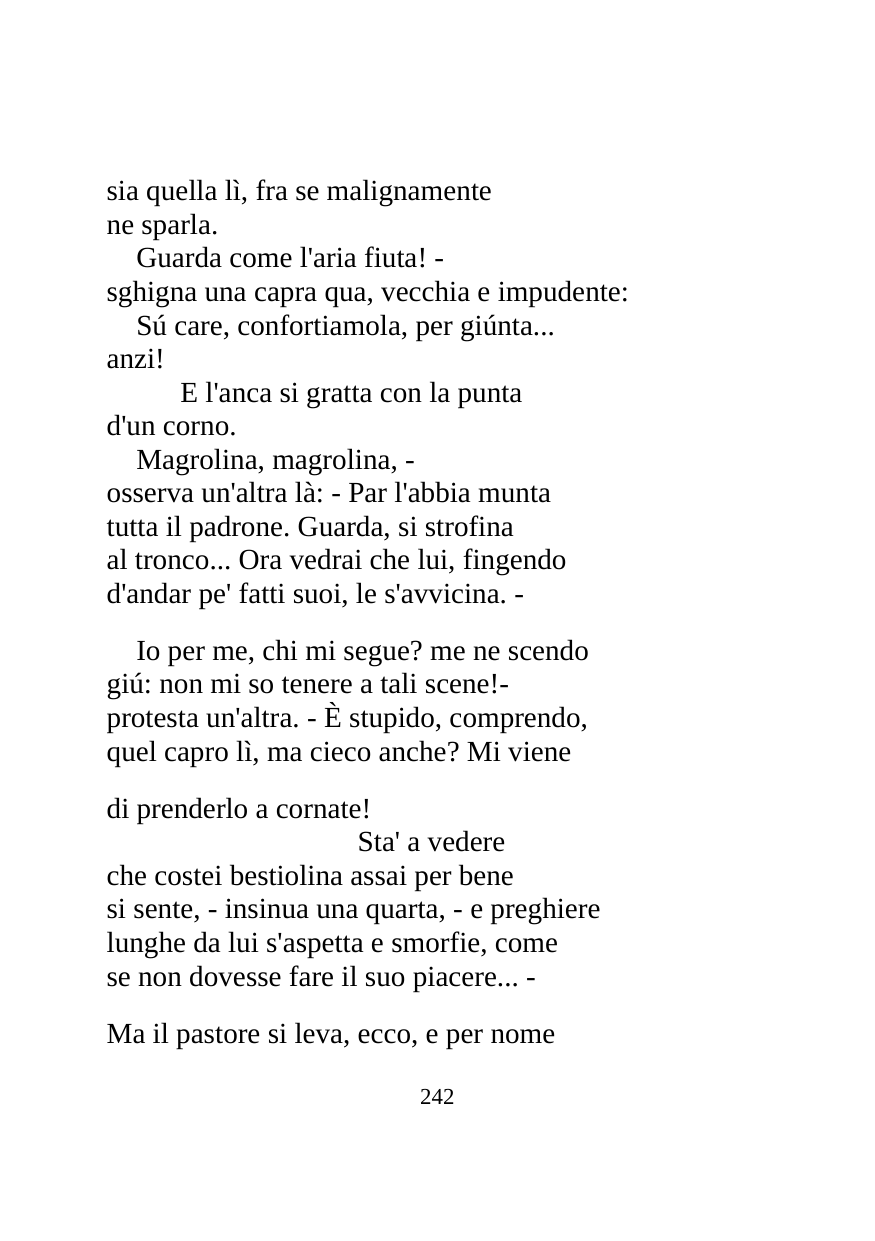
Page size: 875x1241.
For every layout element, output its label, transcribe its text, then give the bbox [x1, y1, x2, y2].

text si sente, - insinua una quarta, - e preghiere [106, 892, 768, 925]
text osserva un'altra là: - Par l'abbia munta [106, 475, 768, 509]
text Sta' a vedere [357, 824, 768, 858]
text E l'anca si gratta con la punta [106, 375, 768, 408]
text Magrolina, magrolina, - [136, 442, 768, 475]
text lunghe da lui s'aspetta e smorfie, come [106, 925, 768, 959]
text tutta il padrone. Guarda, si strofina [106, 509, 768, 542]
text giú: non mi so tenere a tali scene!- [106, 667, 768, 700]
text protesta un'altra. - È stupido, comprendo, [106, 700, 768, 734]
text Io per me, chi mi segue? me ne scendo [136, 633, 768, 667]
text d'un corno. [106, 408, 768, 442]
text Guarda come l'aria fiuta! - [136, 241, 768, 274]
text sia quella lì, fra se malignamente [106, 173, 768, 207]
text anzi! [106, 341, 768, 375]
text d'andar pe' fatti suoi, le s'avvicina. - [106, 576, 768, 609]
text al tronco... Ora vedrai che lui, fingendo [106, 542, 768, 576]
text quel capro lì, ma cieco anche? Mi viene [106, 734, 768, 767]
text sghigna una capra qua, vecchia e impudente: [106, 274, 768, 308]
text di prenderlo a cornate! [106, 791, 768, 824]
text ne sparla. [106, 207, 768, 241]
text Ma il pastore si leva, ecco, e per nome [106, 1016, 768, 1049]
text Sú care, confortiamola, per giúnta... [136, 308, 768, 341]
text che costei bestiolina assai per bene [106, 858, 768, 892]
text se non dovesse fare il suo piacere... - [106, 959, 768, 992]
